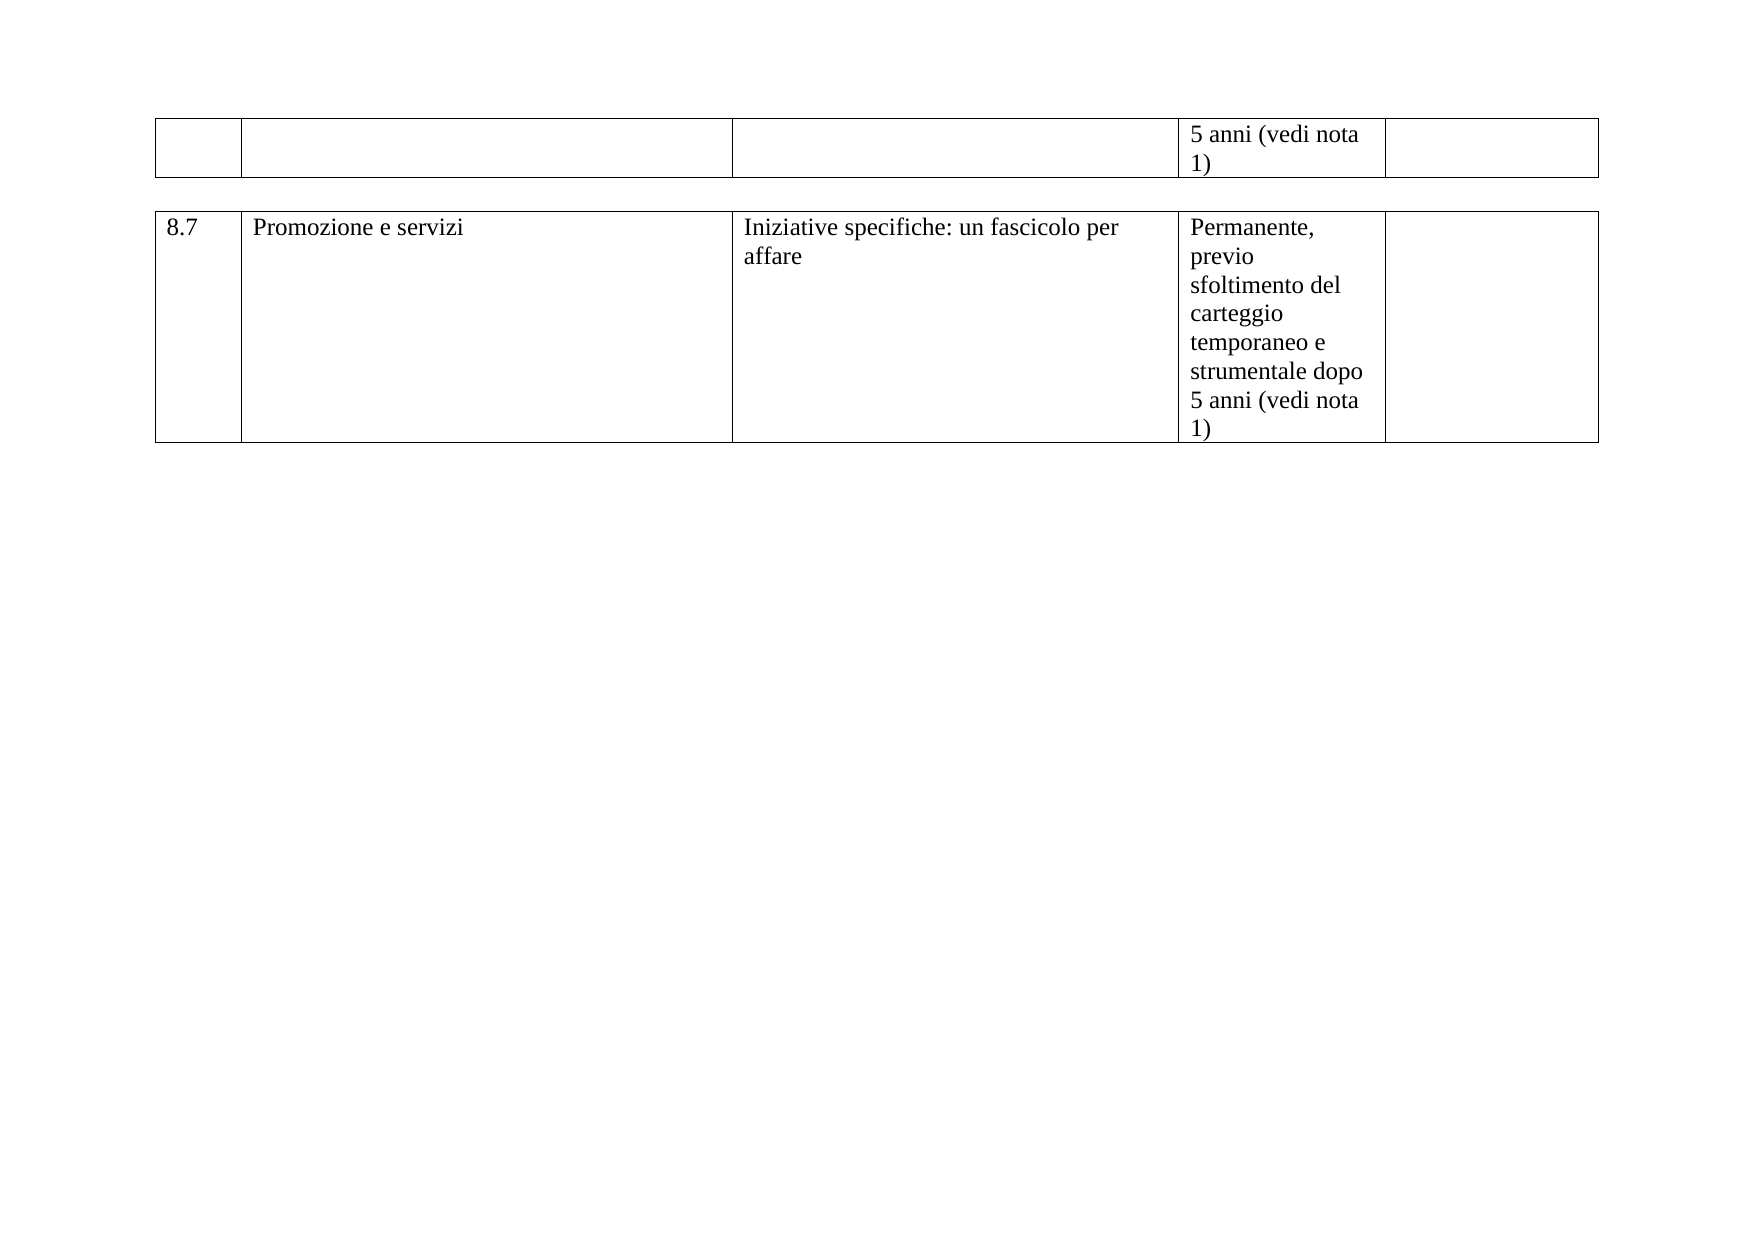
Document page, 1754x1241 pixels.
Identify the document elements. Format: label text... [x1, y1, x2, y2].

table_cell [733, 119, 1178, 177]
table_header Permanente, previo sfoltimento del carteggio temporaneo e strumentale dopo 5 anni (vedi nota 1) [1179, 212, 1385, 442]
table_cell 5 anni (vedi nota 1) [1179, 119, 1385, 177]
table_cell [156, 119, 241, 177]
table_header [1386, 212, 1598, 442]
table_cell [242, 119, 732, 177]
table_header Iniziative specifiche: un fascicolo per affare [733, 212, 1178, 442]
table_header 8.7 [156, 212, 241, 442]
table_header Promozione e servizi [242, 212, 732, 442]
table_cell [1386, 119, 1598, 177]
